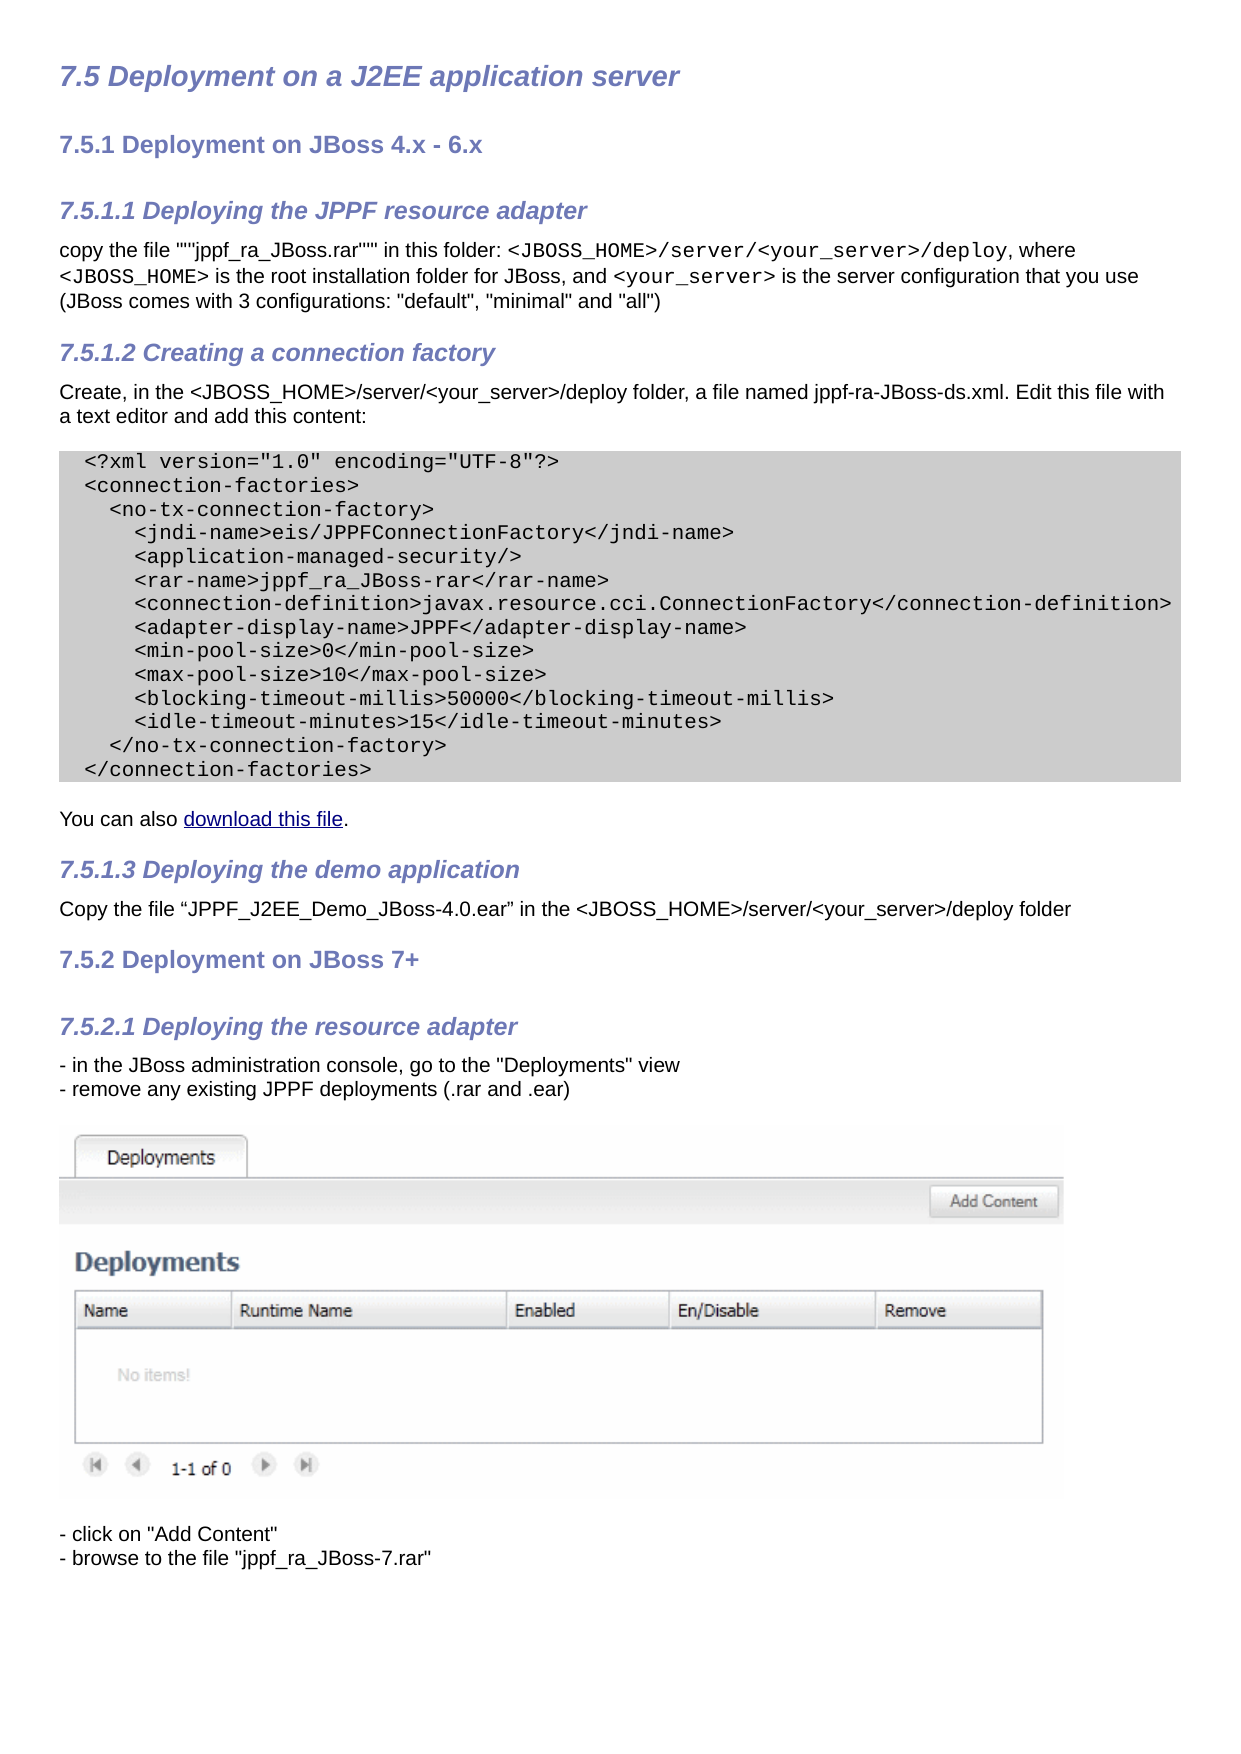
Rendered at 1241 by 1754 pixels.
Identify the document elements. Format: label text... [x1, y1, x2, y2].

text <connection-factories> [59, 475, 1181, 499]
text (JBoss comes with 3 configurations: "default", "minimal" and "all") [59, 289, 1181, 313]
text You can also download this file. [59, 806, 1181, 830]
text <min-pool-size>0</min-pool-size> [59, 641, 1181, 664]
text <?xml version="1.0" encoding="UTF-8"?> [59, 451, 1181, 475]
text <rar-name>jppf_ra_JBoss-rar</rar-name> [59, 569, 1181, 593]
text - click on "Add Content" [59, 1522, 1181, 1546]
subtitle Deployment on JBoss 4.x - 6.x [59, 130, 1181, 159]
text </no-tx-connection-factory> [59, 735, 1181, 759]
text <idle-timeout-minutes>15</idle-timeout-minutes> [59, 711, 1181, 735]
text <blocking-timeout-millis>50000</blocking-timeout-millis> [59, 688, 1181, 711]
subtitle Deploying the JPPF resource adapter [59, 196, 1181, 225]
text <max-pool-size>10</max-pool-size> [59, 664, 1181, 688]
picture [59, 1125, 1064, 1499]
text Create, in the <JBOSS_HOME>/server/<your_server>/deploy folder, a file named jppf-ra-JBoss-ds.xml. Edit this file with a text editor and add this content: [59, 379, 1181, 427]
subtitle Deploying the resource adapter [59, 1012, 1181, 1041]
text <connection-definition>javax.resource.cci.ConnectionFactory</connection-definition> [59, 593, 1181, 617]
text copy the file "'''jppf_ra_JBoss.rar'''" in this folder: <JBOSS_HOME>/server/<your_server>/deploy, where <JBOSS_HOME> is the root installation folder for JBoss, and <your_server> is the server configuration that you use [59, 238, 1181, 289]
text <adapter-display-name>JPPF</adapter-display-name> [59, 617, 1181, 641]
subtitle Deployment on a J2EE application server [59, 59, 1181, 93]
subtitle Deployment on JBoss 7+ [59, 946, 1181, 974]
text - in the JBoss administration console, go to the "Deployments" view [59, 1053, 1181, 1077]
text <no-tx-connection-factory> [59, 499, 1181, 522]
text Copy the file “JPPF_J2EE_Demo_JBoss-4.0.ear” in the <JBOSS_HOME>/server/<your_server>/deploy folder [59, 897, 1181, 921]
text </connection-factories> [59, 759, 1181, 782]
text - browse to the file "jppf_ra_JBoss-7.rar" [59, 1546, 1181, 1570]
text <jndi-name>eis/JPPFConnectionFactory</jndi-name> [59, 522, 1181, 546]
text - remove any existing JPPF deployments (.rar and .ear) [59, 1077, 1181, 1101]
text <application-managed-security/> [59, 546, 1181, 569]
subtitle Creating a connection factory [59, 338, 1181, 367]
subtitle Deploying the demo application [59, 855, 1181, 884]
